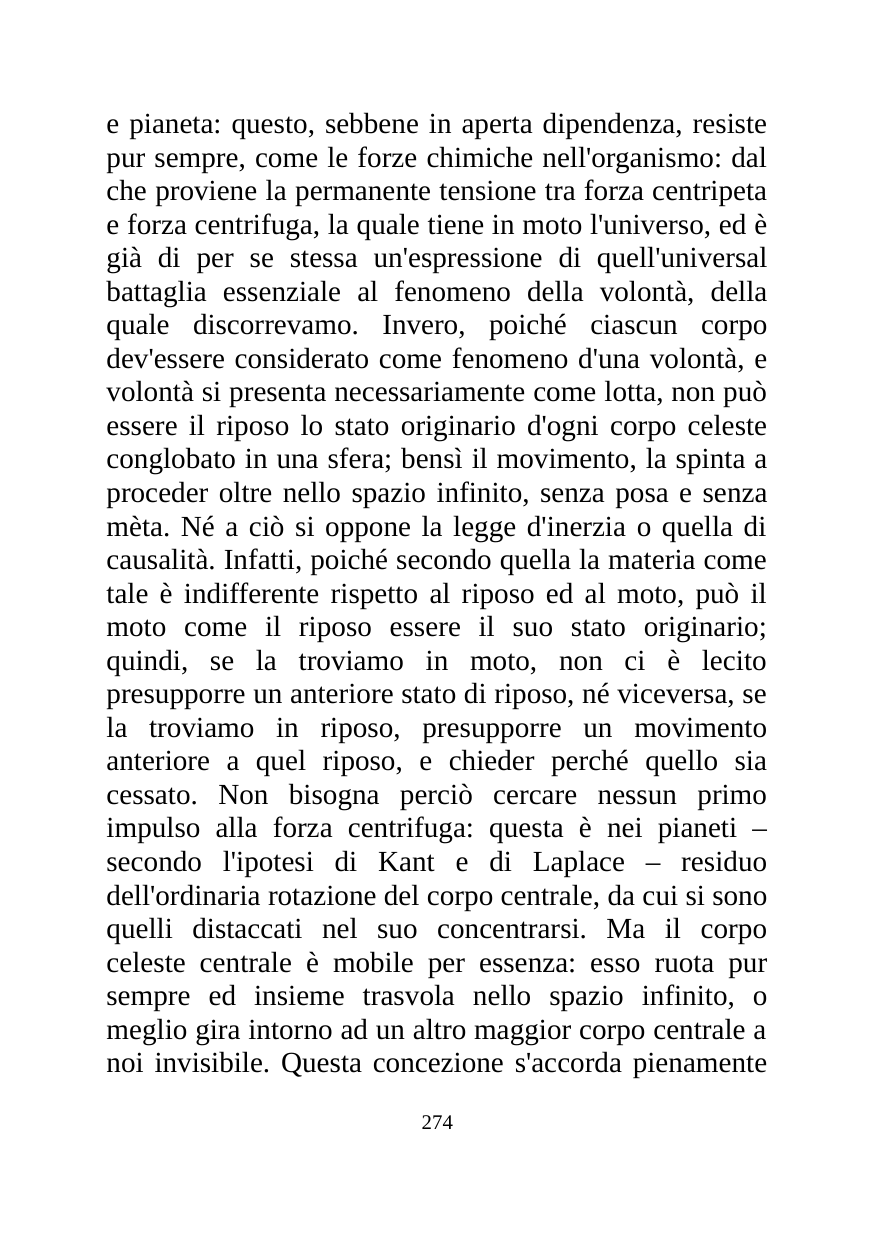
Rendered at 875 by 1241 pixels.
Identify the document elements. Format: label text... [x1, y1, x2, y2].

text e pianeta: questo, sebbene in aperta dipendenza, resiste pur sempre, come le forze chimiche nell'organismo: dal che proviene la permanente tensione tra forza centripeta e forza centrifuga, la quale tiene in moto l'universo, ed è già di per se stessa un'espressione di quell'universal battaglia essenziale al fenomeno della volontà, della quale discorrevamo. Invero, poiché ciascun corpo dev'essere considerato come fenomeno d'una volontà, e volontà si presenta necessariamente come lotta, non può essere il riposo lo stato originario d'ogni corpo celeste conglobato in una sfera; bensì il movimento, la spinta a proceder oltre nello spazio infinito, senza posa e senza mèta. Né a ciò si oppone la legge d'inerzia o quella di causalità. Infatti, poiché secondo quella la materia come tale è indifferente rispetto al riposo ed al moto, può il moto come il riposo essere il suo stato originario; quindi, se la troviamo in moto, non ci è lecito presupporre un anteriore stato di riposo, né viceversa, se la troviamo in riposo, presupporre un movimento anteriore a quel riposo, e chieder perché quello sia cessato. Non bisogna perciò cercare nessun primo impulso alla forza centrifuga: questa è nei pianeti – secondo l'ipotesi di Kant e di Laplace – residuo dell'ordinaria rotazione del corpo centrale, da cui si sono quelli distaccati nel suo concentrarsi. Ma il corpo celeste centrale è mobile per essenza: esso ruota pur sempre ed insieme trasvola nello spazio infinito, o meglio gira intorno ad un altro maggior corpo centrale a noi invisibile. Questa concezione s'accorda pienamente [106, 106, 768, 1079]
